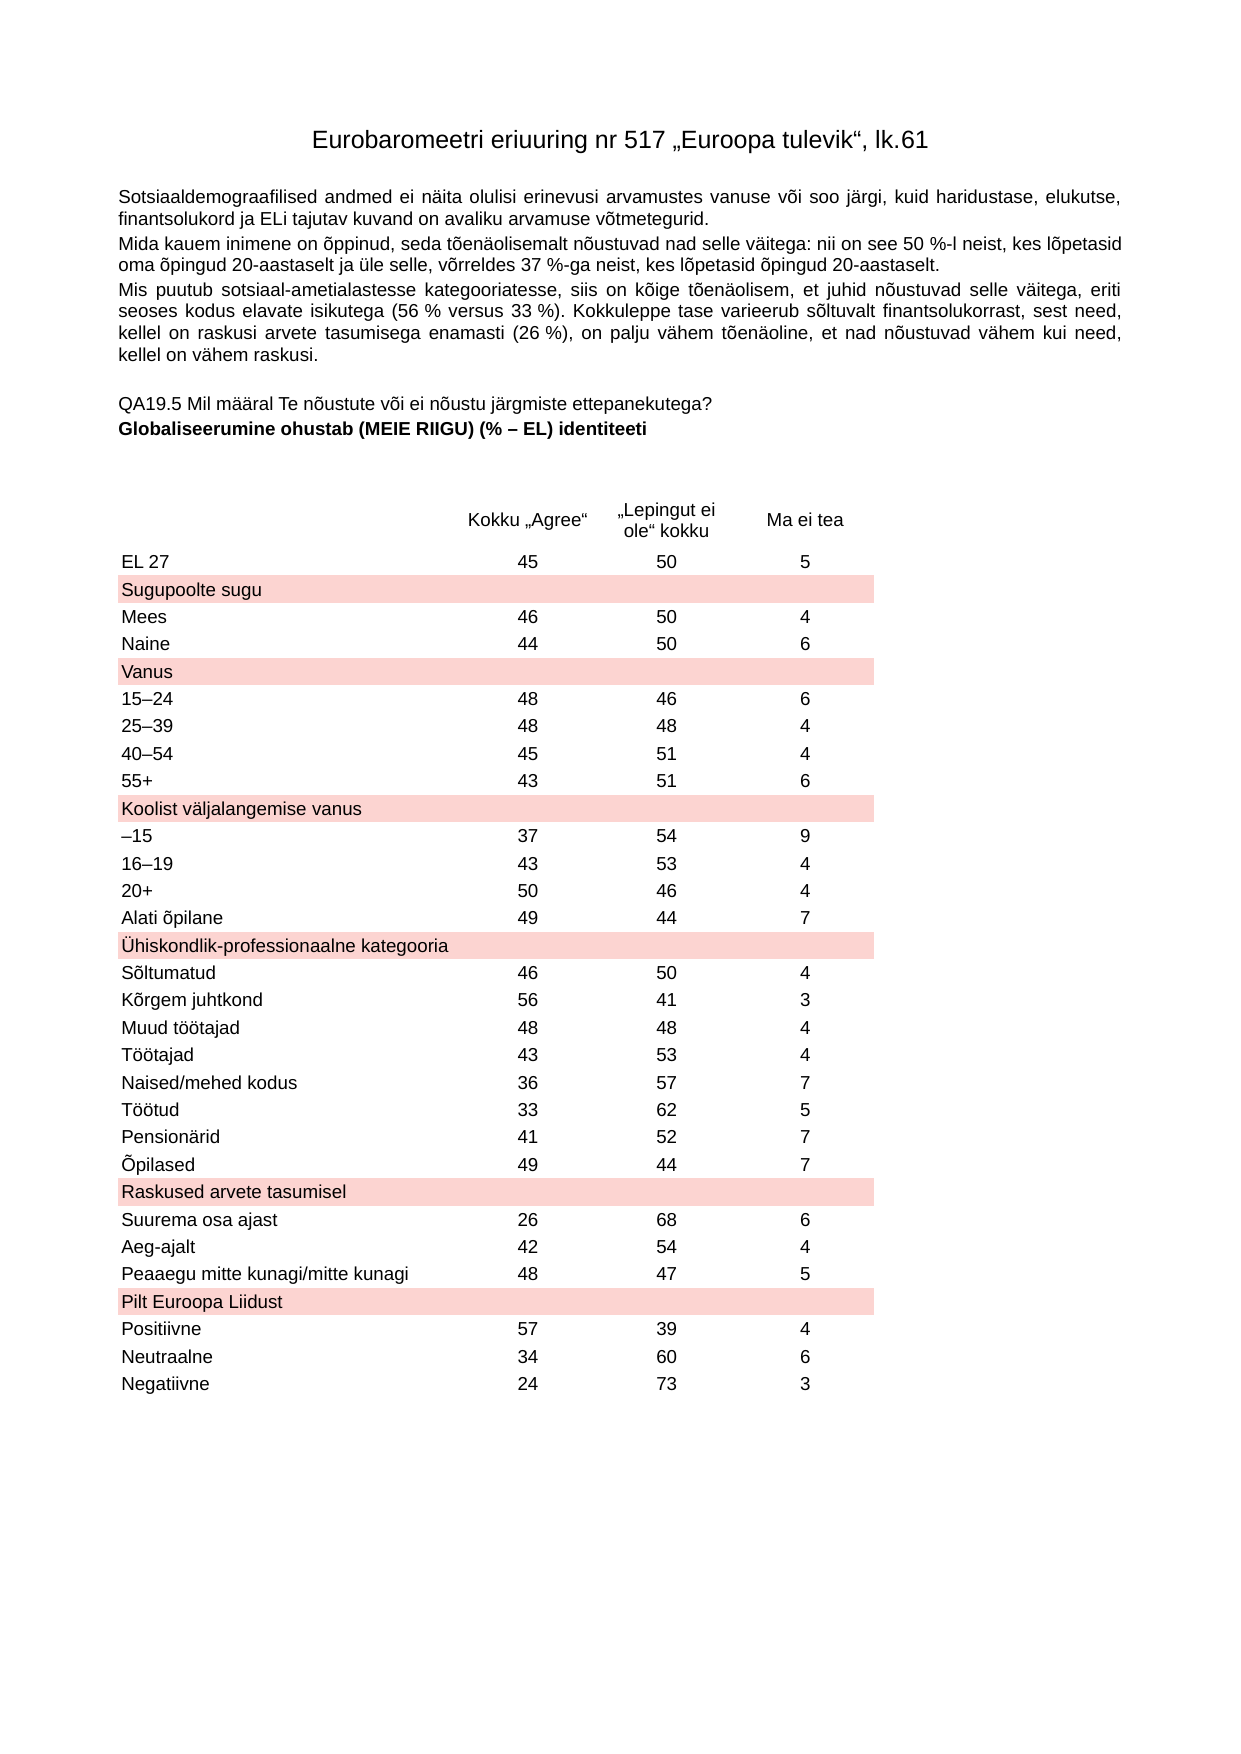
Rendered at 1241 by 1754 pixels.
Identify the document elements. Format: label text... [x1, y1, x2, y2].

table_cell Pensionärid [118, 1123, 458, 1151]
table_cell 50 [458, 877, 597, 904]
table_cell 60 [597, 1343, 736, 1370]
table_cell 42 [458, 1233, 597, 1260]
table_cell 6 [736, 767, 874, 794]
table_cell 26 [458, 1206, 597, 1233]
table_cell 4 [736, 713, 874, 740]
table_cell Ühiskondlik-professionaalne kategooria [118, 932, 458, 959]
table_header Ma ei tea [736, 492, 874, 548]
table_cell 47 [597, 1260, 736, 1288]
table_cell 5 [736, 1096, 874, 1123]
table_cell 33 [458, 1096, 597, 1123]
table_cell 68 [597, 1206, 736, 1233]
table_cell 24 [458, 1370, 597, 1397]
text Globaliseerumine ohustab (MEIE RIIGU) (% – EL) identiteeti [118, 418, 1122, 439]
table_cell Aeg-ajalt [118, 1233, 458, 1260]
table_cell 6 [736, 685, 874, 712]
table_cell 4 [736, 740, 874, 767]
text Mis puutub sotsiaal-ametialastesse kategooriatesse, siis on kõige tõenäolisem, et juhid nõustuvad selle väitega, eriti seoses kodus elavate isikutega (56 % versus 33 %). Kokkuleppe tase varieerub sõltuvalt finantsolukorrast, sest need, kellel on raskusi arvete tasumisega enamasti (26 %), on palju vähem tõenäoline, et nad nõustuvad vähem kui need, kellel on vähem raskusi. [118, 279, 1122, 365]
table_cell 48 [458, 685, 597, 712]
table_cell Töötud [118, 1096, 458, 1123]
table_cell 73 [597, 1370, 736, 1397]
text QA19.5 Mil määral Te nõustute või ei nõustu järgmiste ettepanekutega? [118, 393, 1122, 414]
table_cell [458, 1178, 597, 1206]
table_cell 62 [597, 1096, 736, 1123]
table_cell Koolist väljalangemise vanus [118, 795, 458, 822]
table_cell [458, 658, 597, 685]
table_cell 44 [597, 1151, 736, 1178]
table_cell 51 [597, 767, 736, 794]
table_cell 7 [736, 1123, 874, 1151]
table_cell Raskused arvete tasumisel [118, 1178, 458, 1206]
table_cell 48 [458, 713, 597, 740]
table_cell [597, 795, 736, 822]
table_cell 4 [736, 959, 874, 986]
table_cell EL 27 [118, 548, 458, 575]
table_cell 44 [458, 630, 597, 658]
table_cell 40–54 [118, 740, 458, 767]
table_cell 41 [458, 1123, 597, 1151]
table_cell 44 [597, 904, 736, 932]
table_cell 57 [597, 1069, 736, 1096]
table_cell [458, 575, 597, 603]
table_cell 54 [597, 1233, 736, 1260]
table_cell 43 [458, 767, 597, 794]
table_cell 50 [597, 630, 736, 658]
table_cell 3 [736, 1370, 874, 1397]
table_cell 46 [597, 877, 736, 904]
table_cell 46 [597, 685, 736, 712]
table_header [118, 492, 458, 548]
table_cell 45 [458, 548, 597, 575]
table_cell –15 [118, 822, 458, 849]
table_cell 39 [597, 1315, 736, 1342]
table_cell 7 [736, 1069, 874, 1096]
table_cell 5 [736, 1260, 874, 1288]
table_cell [597, 932, 736, 959]
table_cell Töötajad [118, 1041, 458, 1068]
table_cell 43 [458, 849, 597, 877]
table_cell 34 [458, 1343, 597, 1370]
table_cell Naised/mehed kodus [118, 1069, 458, 1096]
table_cell 16–19 [118, 849, 458, 877]
table_cell 15–24 [118, 685, 458, 712]
table_cell 50 [597, 959, 736, 986]
table_cell 7 [736, 1151, 874, 1178]
table_cell Naine [118, 630, 458, 658]
table_cell 4 [736, 849, 874, 877]
table_cell 45 [458, 740, 597, 767]
table_cell 49 [458, 904, 597, 932]
table_cell 4 [736, 1014, 874, 1041]
table_cell [597, 658, 736, 685]
table_cell 48 [458, 1014, 597, 1041]
text Sotsiaaldemograafilised andmed ei näita olulisi erinevusi arvamustes vanuse või soo järgi, kuid haridustase, elukutse, finantsolukord ja ELi tajutav kuvand on avaliku arvamuse võtmetegurid. [118, 186, 1122, 229]
table_cell 3 [736, 986, 874, 1014]
table_cell [736, 795, 874, 822]
table_cell 20+ [118, 877, 458, 904]
table_cell [736, 932, 874, 959]
table_cell Mees [118, 603, 458, 630]
table_cell 5 [736, 548, 874, 575]
table_cell 50 [597, 603, 736, 630]
table_cell 54 [597, 822, 736, 849]
table_cell [597, 1288, 736, 1315]
table_cell [597, 575, 736, 603]
table_cell Peaaegu mitte kunagi/mitte kunagi [118, 1260, 458, 1288]
table_cell Suurema osa ajast [118, 1206, 458, 1233]
table_cell 6 [736, 630, 874, 658]
table_cell Negatiivne [118, 1370, 458, 1397]
table_cell [736, 658, 874, 685]
table_cell 55+ [118, 767, 458, 794]
table_cell 6 [736, 1343, 874, 1370]
table_cell 4 [736, 1233, 874, 1260]
table_cell 4 [736, 877, 874, 904]
table_cell 4 [736, 603, 874, 630]
table_cell 41 [597, 986, 736, 1014]
table_cell 46 [458, 603, 597, 630]
table_cell 57 [458, 1315, 597, 1342]
table_cell Sõltumatud [118, 959, 458, 986]
table_cell 50 [597, 548, 736, 575]
table_cell 6 [736, 1206, 874, 1233]
table_cell 4 [736, 1315, 874, 1342]
table_cell 49 [458, 1151, 597, 1178]
table_cell 56 [458, 986, 597, 1014]
table_cell 48 [458, 1260, 597, 1288]
table_cell 36 [458, 1069, 597, 1096]
table_cell 51 [597, 740, 736, 767]
table_cell [458, 932, 597, 959]
table_cell [597, 1178, 736, 1206]
table_header Kokku „Agree“ [458, 492, 597, 548]
table_cell Muud töötajad [118, 1014, 458, 1041]
table_cell Positiivne [118, 1315, 458, 1342]
table_cell 48 [597, 713, 736, 740]
table_cell 48 [597, 1014, 736, 1041]
table_cell Kõrgem juhtkond [118, 986, 458, 1014]
table_cell 4 [736, 1041, 874, 1068]
table_cell [458, 795, 597, 822]
table_header „Lepingut ei ole“ kokku [597, 492, 736, 548]
table_cell Neutraalne [118, 1343, 458, 1370]
table_cell [458, 1288, 597, 1315]
table_cell Vanus [118, 658, 458, 685]
table_cell Õpilased [118, 1151, 458, 1178]
table_cell 53 [597, 1041, 736, 1068]
table_cell 7 [736, 904, 874, 932]
table_cell [736, 1178, 874, 1206]
table_cell 43 [458, 1041, 597, 1068]
table_cell Sugupoolte sugu [118, 575, 458, 603]
table_cell 53 [597, 849, 736, 877]
table_cell Alati õpilane [118, 904, 458, 932]
table_cell 25–39 [118, 713, 458, 740]
table_cell 9 [736, 822, 874, 849]
table_cell [736, 575, 874, 603]
table_cell [736, 1288, 874, 1315]
table_cell 52 [597, 1123, 736, 1151]
table_cell Pilt Euroopa Liidust [118, 1288, 458, 1315]
text Mida kauem inimene on õppinud, seda tõenäolisemalt nõustuvad nad selle väitega: nii on see 50 %-l neist, kes lõpetasid oma õpingud 20-aastaselt ja üle selle, võrreldes 37 %-ga neist, kes lõpetasid õpingud 20-aastaselt. [118, 232, 1122, 276]
table_cell 37 [458, 822, 597, 849]
table_cell 46 [458, 959, 597, 986]
